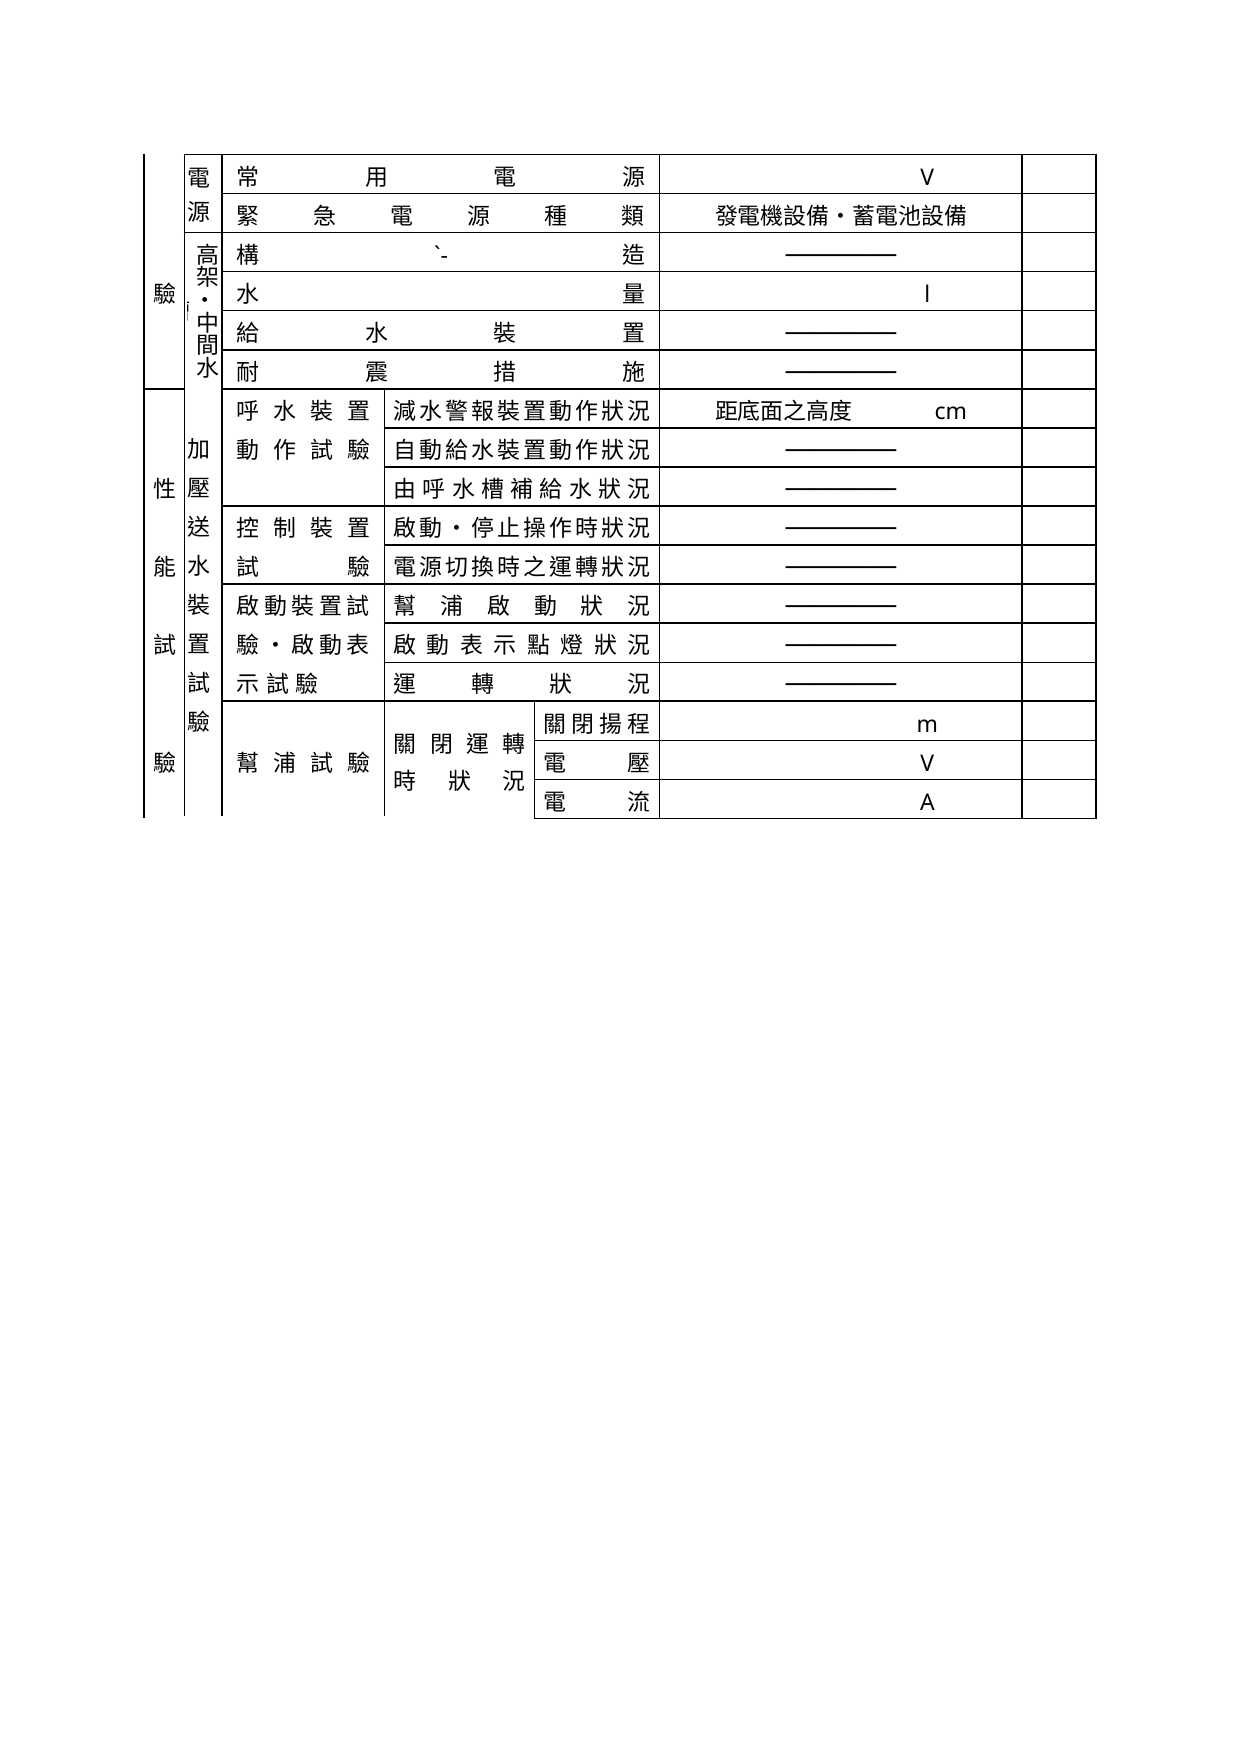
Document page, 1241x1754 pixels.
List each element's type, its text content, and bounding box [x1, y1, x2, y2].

table_cell 電壓 [535, 741, 659, 778]
table_cell 驗 [185, 700, 221, 739]
table_cell 送 [185, 505, 221, 544]
table_cell 電源切換時之運轉狀況 [385, 546, 659, 583]
table_cell [145, 427, 184, 466]
table_cell ──────── [660, 429, 1021, 466]
table_cell 緊急電源種類 [223, 194, 659, 232]
table_cell ──────── [660, 663, 1021, 700]
table_cell [145, 310, 184, 349]
table_cell 加 [185, 427, 221, 466]
table_cell 示試驗 １ [223, 661, 384, 700]
table_cell 減水警報裝置動作狀況 [385, 390, 659, 427]
table_cell [1023, 429, 1095, 466]
table_cell [223, 466, 384, 505]
table_cell [1023, 663, 1095, 700]
table_cell 試 [185, 661, 221, 700]
table_cell [1023, 468, 1095, 505]
table_cell [1023, 585, 1095, 622]
table_cell 高架‧中間水槽 [185, 233, 221, 388]
table_cell 構`-造 [223, 233, 659, 271]
table_cell V [660, 155, 1021, 193]
table_cell 幫浦試驗 [222, 702, 384, 818]
table_cell 試 [145, 622, 184, 661]
table_cell 呼水裝置 [223, 390, 384, 427]
table_cell 幫浦啟動狀況 [385, 585, 659, 622]
table_cell m [660, 702, 1021, 739]
table_cell 水量 [223, 272, 659, 310]
table_cell [185, 740, 222, 818]
table_cell 電 源 [185, 155, 221, 232]
table_cell ──────── [660, 585, 1021, 622]
table_cell [145, 661, 184, 700]
table_cell [1023, 702, 1095, 739]
table_cell ──────── [660, 468, 1021, 505]
table_cell [1023, 507, 1095, 544]
table_cell 置 [185, 622, 221, 661]
table_cell [1023, 624, 1095, 661]
table_cell 發電機設備‧蓄電池設備 [660, 194, 1021, 232]
table_cell 控制裝置 [223, 507, 384, 544]
table_cell [1023, 155, 1095, 193]
table_cell 啟動表示點燈狀況 [385, 624, 659, 661]
table_cell 常用電源 [223, 155, 659, 193]
table_cell 由呼水槽補給水狀況 [385, 468, 659, 505]
table_cell [1023, 546, 1095, 583]
table_cell [1023, 351, 1095, 388]
table_cell V [660, 741, 1021, 778]
table_cell 水 [185, 544, 221, 583]
table_cell [185, 388, 221, 427]
table_cell ──────── [660, 507, 1021, 544]
table_cell 裝 [185, 583, 221, 622]
table_cell [145, 505, 184, 544]
table_cell 試驗 [223, 544, 384, 583]
table_cell [1023, 311, 1095, 349]
table_cell 給水裝置 [223, 311, 659, 349]
table_cell 自動給水裝置動作狀況 [385, 429, 659, 466]
table_cell 運轉狀況 [385, 663, 659, 700]
table_cell [145, 193, 184, 232]
table_cell 驗‧啟動表 [223, 622, 384, 661]
table_cell [1023, 194, 1095, 232]
table_cell ──────── [660, 233, 1021, 271]
table_cell [1023, 390, 1095, 427]
table_cell 關閉運轉 時狀況 [385, 702, 534, 818]
table_cell ──────── [660, 311, 1021, 349]
table_cell l [660, 272, 1021, 310]
table_cell [1023, 233, 1095, 271]
table_cell ──────── [660, 351, 1021, 388]
table_cell [145, 583, 184, 622]
table_cell 電流 [535, 780, 659, 818]
table_cell [1023, 780, 1095, 818]
table_cell 性 [145, 466, 184, 505]
table_cell 壓 [185, 466, 221, 505]
table_cell ──────── [660, 624, 1021, 661]
table_cell 動作試驗 [223, 427, 384, 466]
table_cell 關閉揚程 [535, 702, 659, 739]
table_cell [145, 390, 184, 427]
table_cell 驗 [145, 700, 184, 818]
table_cell 啟動‧停止操作時狀況 [385, 507, 659, 544]
table_cell 耐震措施 [223, 351, 659, 388]
table_cell 啟動裝置試 [223, 585, 384, 622]
table_cell 驗 [145, 271, 184, 310]
table_cell [145, 349, 184, 388]
table_cell ──────── [660, 546, 1021, 583]
table_cell [1023, 741, 1095, 778]
table_cell [145, 154, 184, 193]
table_cell [145, 232, 184, 271]
table_cell 能 [145, 544, 184, 583]
table_cell [1023, 272, 1095, 310]
table_cell A [660, 780, 1021, 818]
table_cell 距底面之高度 cm [660, 390, 1021, 427]
